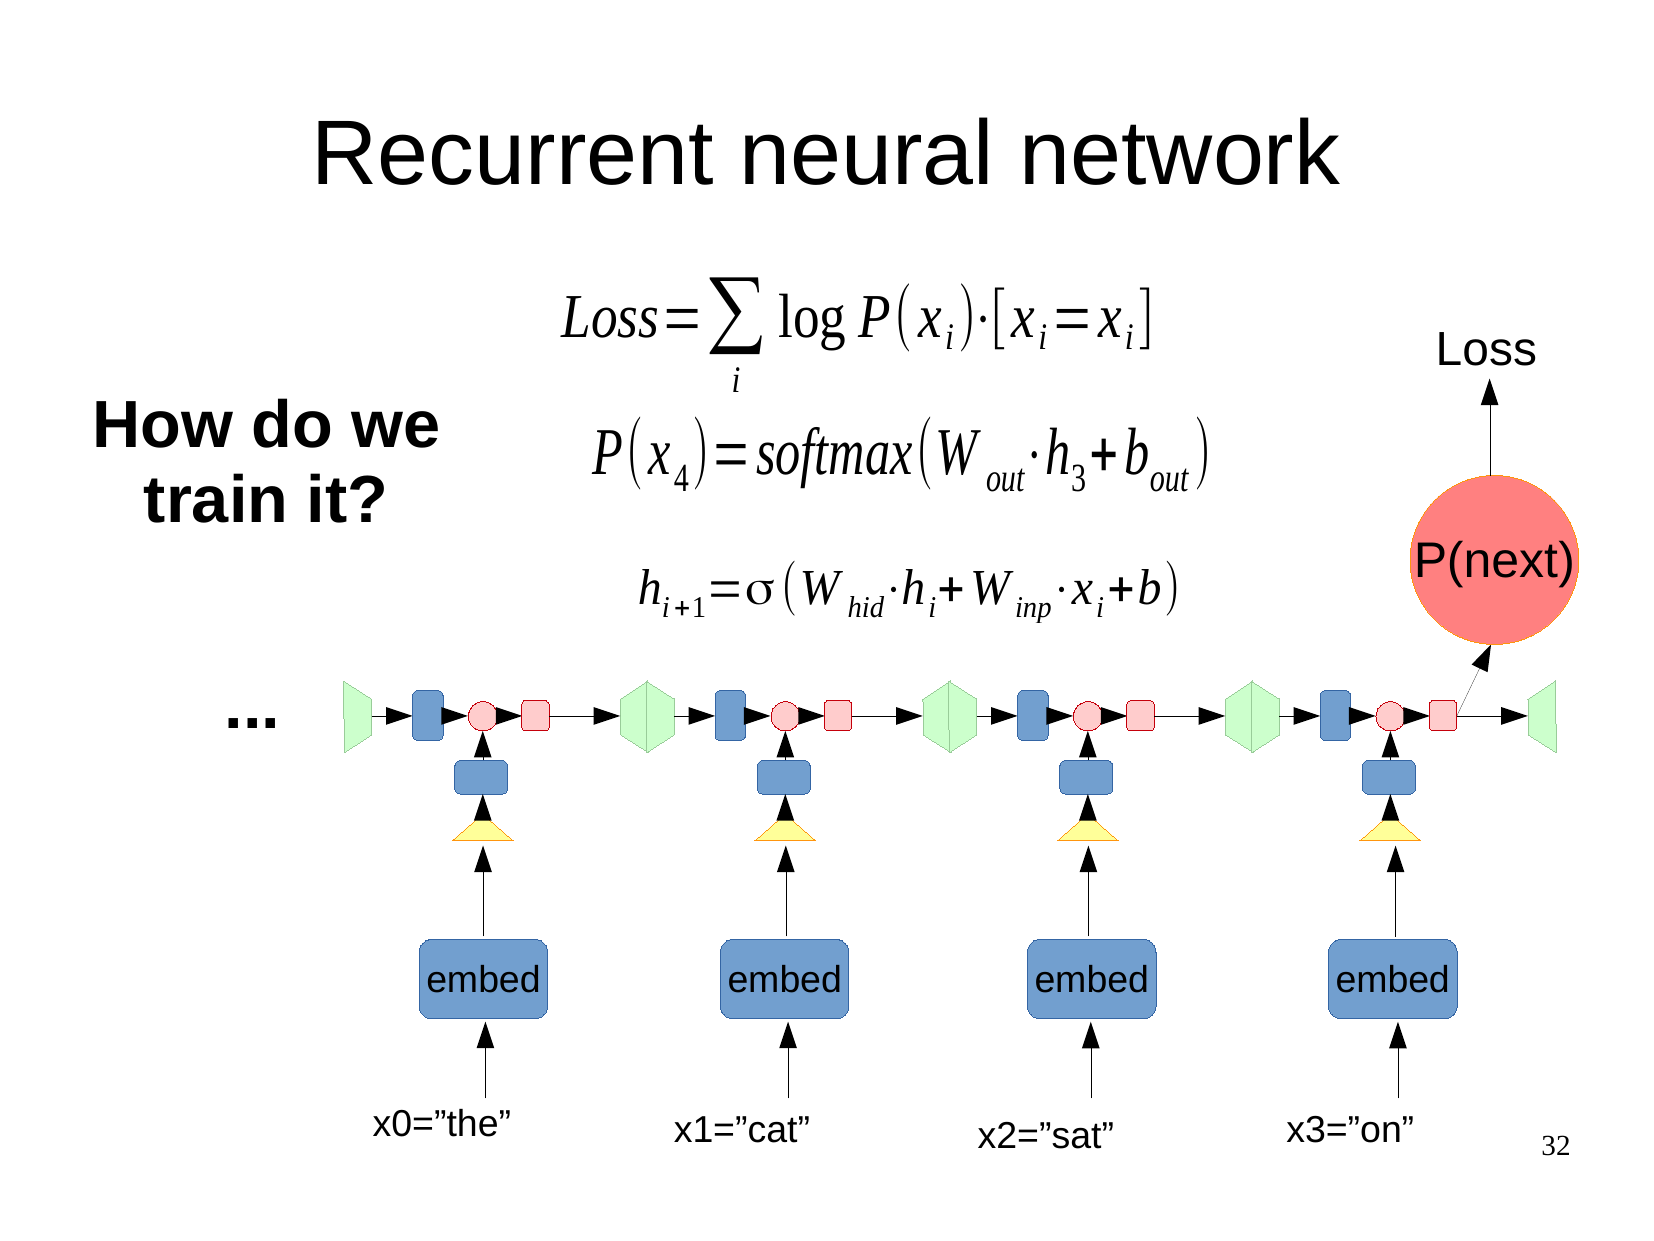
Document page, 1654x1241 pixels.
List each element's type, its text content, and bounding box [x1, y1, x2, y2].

text_box [1059, 760, 1113, 795]
text_box x1=”cat” [659, 1101, 869, 1159]
text_box [1126, 700, 1155, 731]
text_box [1527, 680, 1557, 753]
text_box [1057, 821, 1119, 841]
text_box [1320, 690, 1351, 741]
text_box [715, 690, 746, 741]
chart [545, 270, 1165, 399]
text_box [922, 680, 977, 753]
text_box [1225, 680, 1280, 753]
text_box [1362, 760, 1416, 795]
text_box [1375, 701, 1403, 731]
text_box [1073, 701, 1100, 731]
chart [625, 557, 1194, 623]
text_box x3=”on” [1271, 1101, 1485, 1159]
text_box P(next) [1410, 475, 1579, 645]
text_box [757, 760, 811, 795]
text_box Loss [1420, 313, 1553, 404]
text_box embed [1328, 939, 1458, 1019]
text_box [452, 821, 514, 841]
text_box [1017, 690, 1049, 741]
text_box [754, 821, 816, 841]
text_box [620, 680, 675, 753]
text_box ... [50, 617, 455, 795]
text_box x2=”sat” [963, 1107, 1190, 1165]
text_box [771, 701, 798, 731]
title Recurrent neural network [82, 49, 1571, 257]
text_box [521, 700, 550, 731]
text_box embed [419, 939, 548, 1019]
text_box [455, 760, 508, 795]
text_box [824, 700, 852, 731]
text_box embed [1027, 939, 1157, 1019]
text_box [1359, 821, 1421, 841]
text_box How do we train it? [63, 373, 469, 550]
text_box [468, 701, 495, 731]
text_box embed [720, 939, 849, 1019]
text_box [1429, 700, 1457, 731]
text_box x0=”the” [357, 1095, 568, 1152]
chart [576, 411, 1223, 499]
